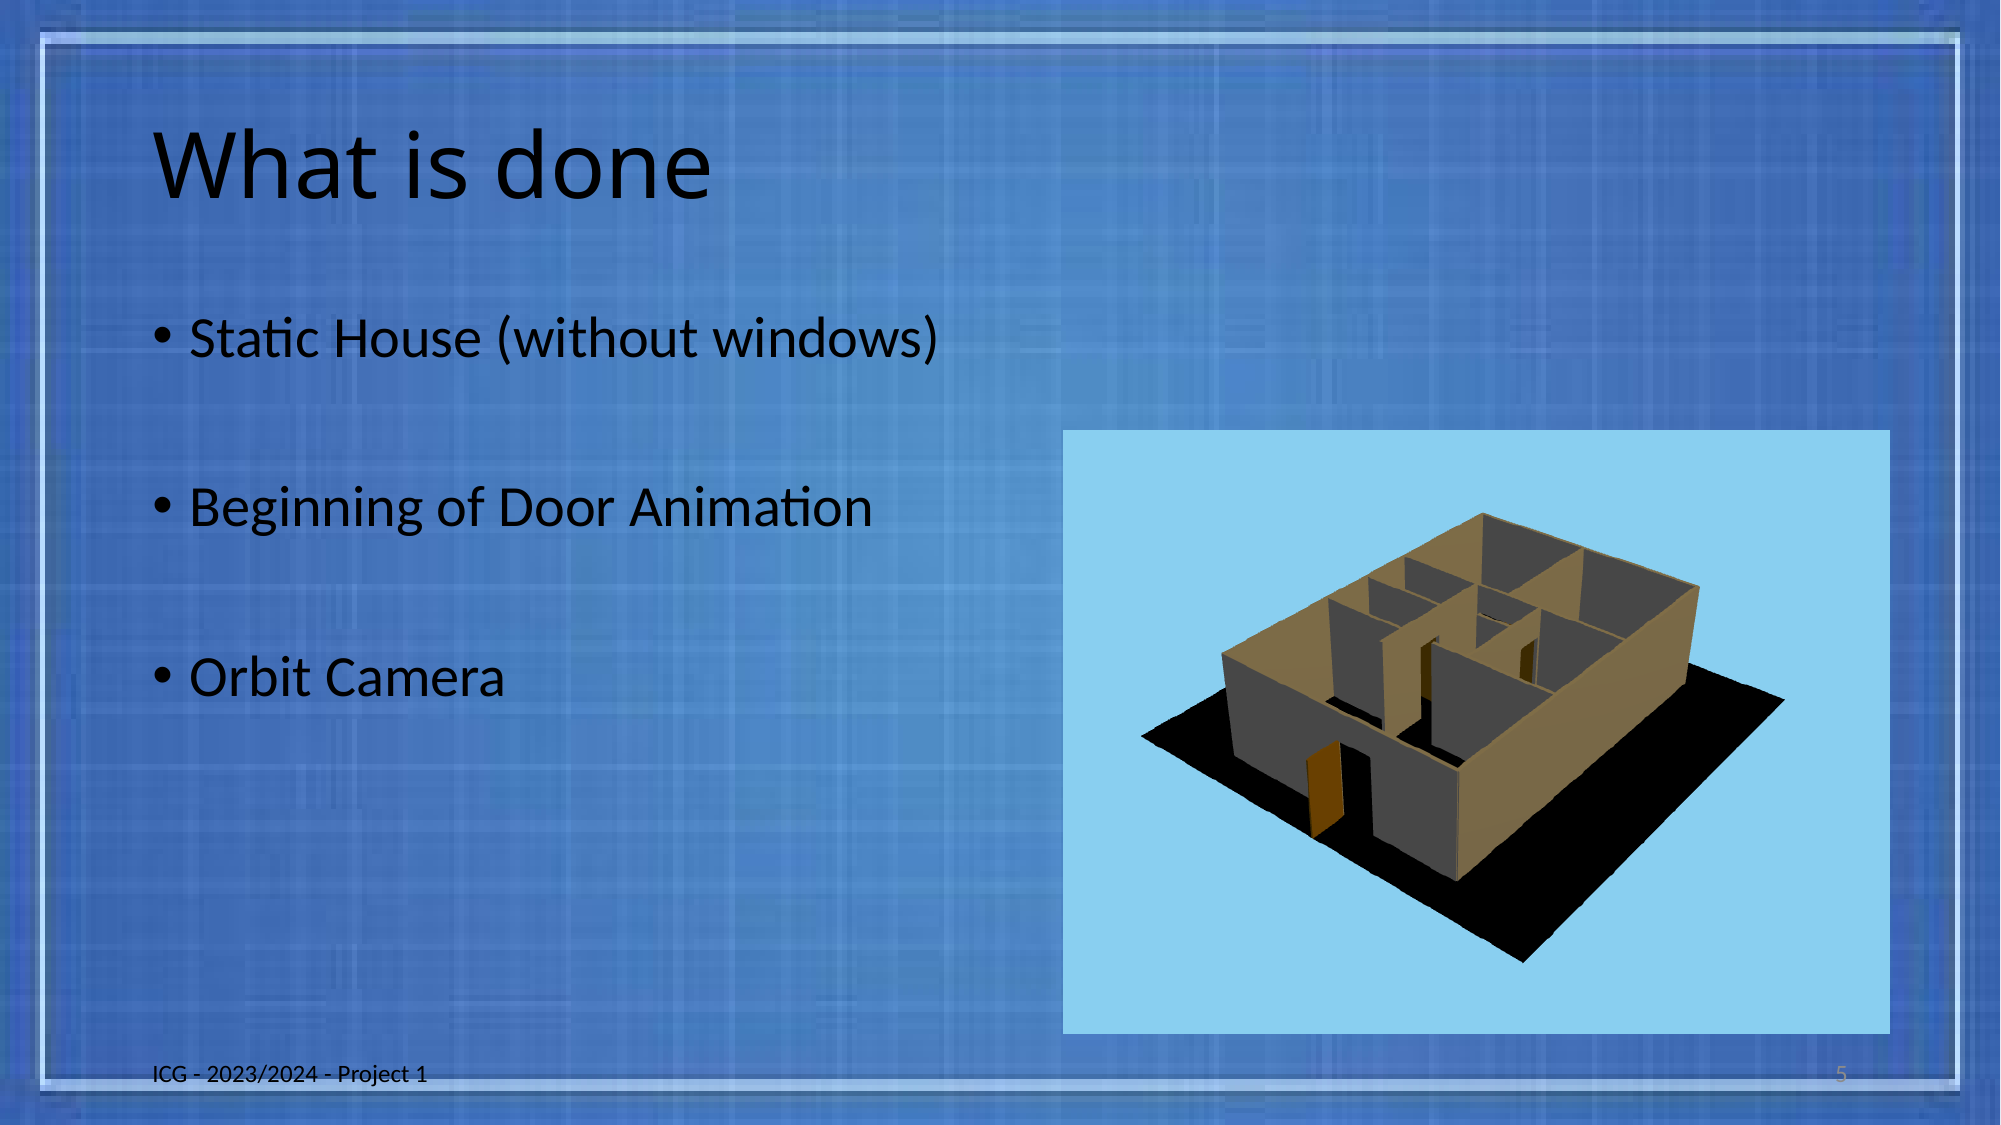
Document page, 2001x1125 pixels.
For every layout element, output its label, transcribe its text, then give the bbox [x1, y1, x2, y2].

slide_number ICG - 2023/2024 - Project 1 [137, 1042, 588, 1103]
title What is done [137, 59, 1863, 278]
list Static House (without windows) Beginning of Door Animation Orbit Camera [137, 299, 1863, 1014]
picture [0, 0, 2001, 1125]
